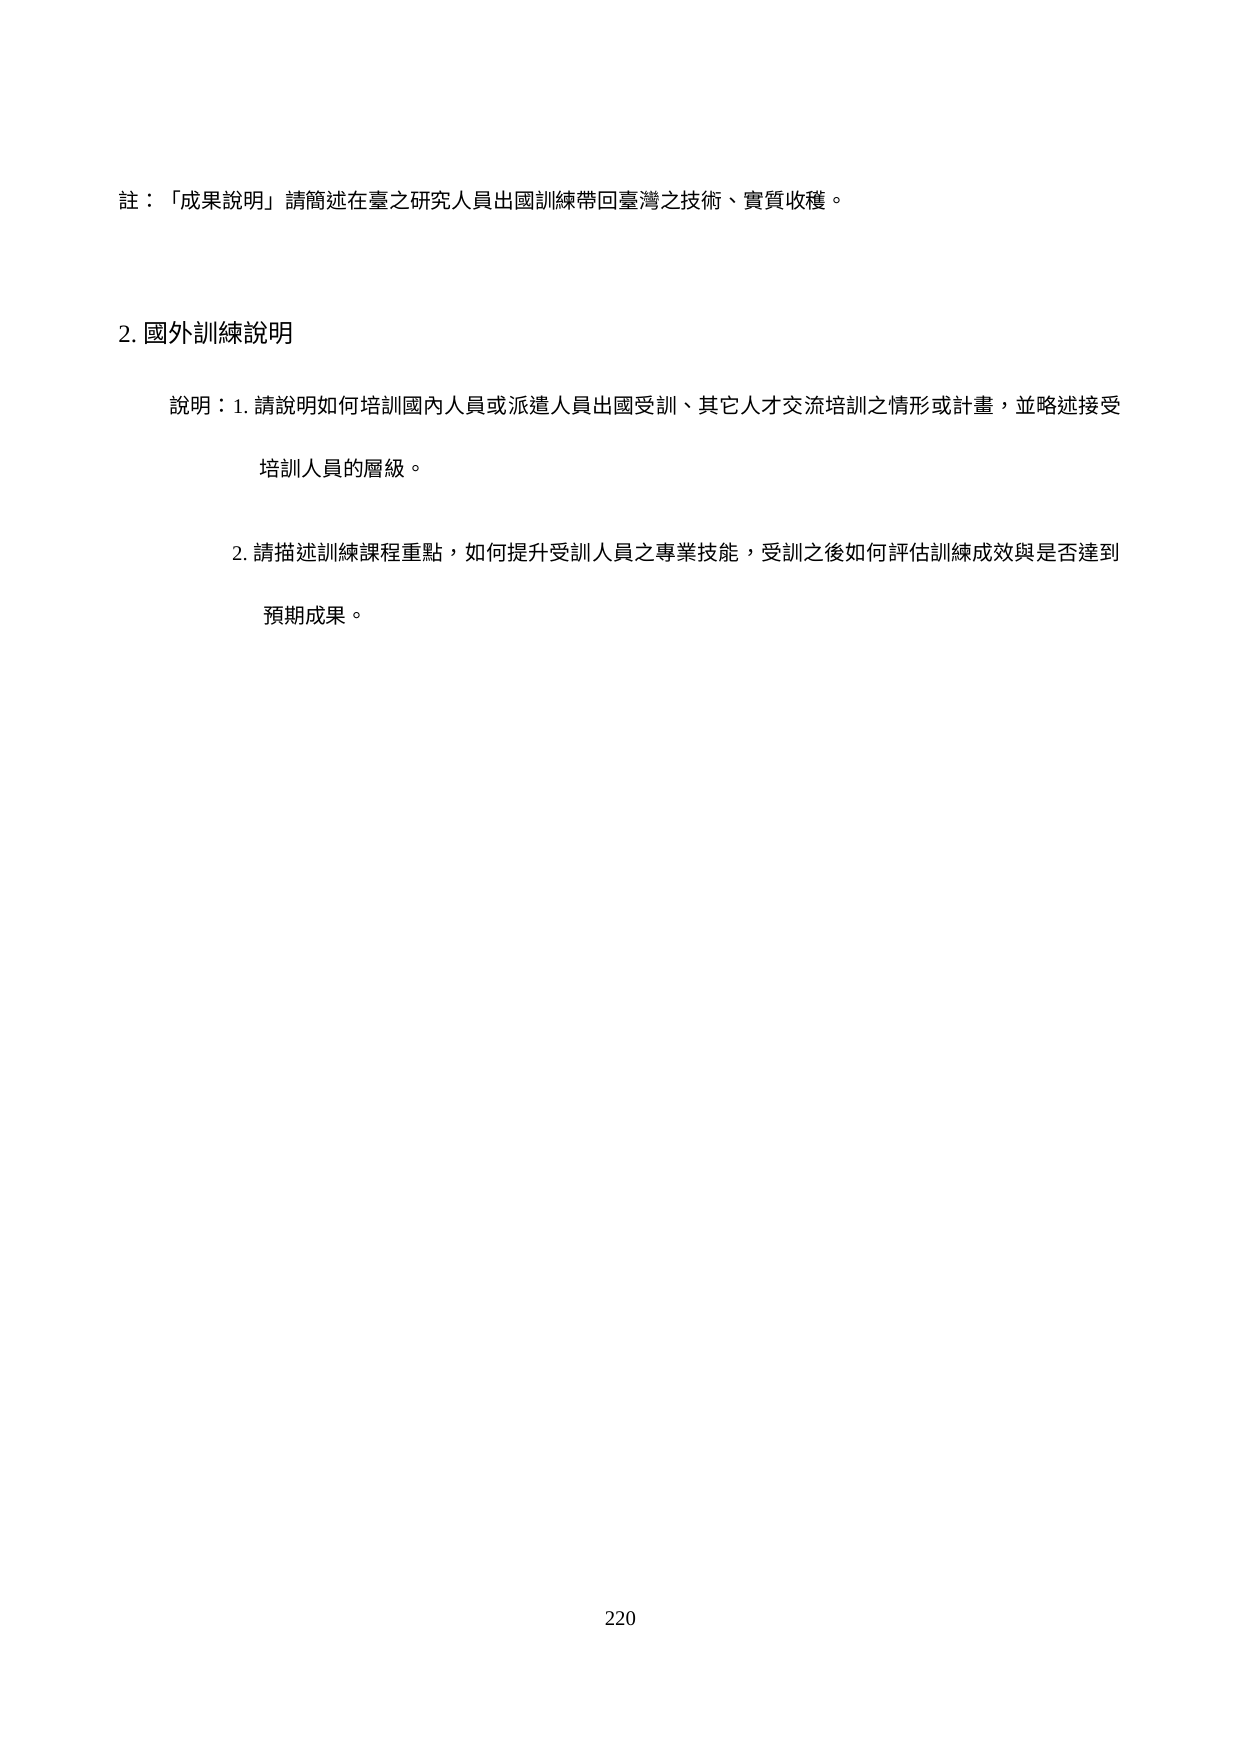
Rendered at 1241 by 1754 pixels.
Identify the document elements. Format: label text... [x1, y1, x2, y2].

text 2. 請描述訓練課程重點，如何提升受訓人員之專業技能，受訓之後如何評估訓練成效與是否達到預期成果。 [232, 510, 1122, 635]
text 註：「成果說明」請簡述在臺之研究人員出國訓練帶回臺灣之技術、實質收穫。 [118, 158, 1122, 221]
text 2. 國外訓練說明 [118, 289, 1122, 352]
text 說明：1. 請說明如何培訓國內人員或派遣人員出國受訓、其它人才交流培訓之情形或計畫，並略述接受培訓人員的層級。 [169, 363, 1122, 488]
